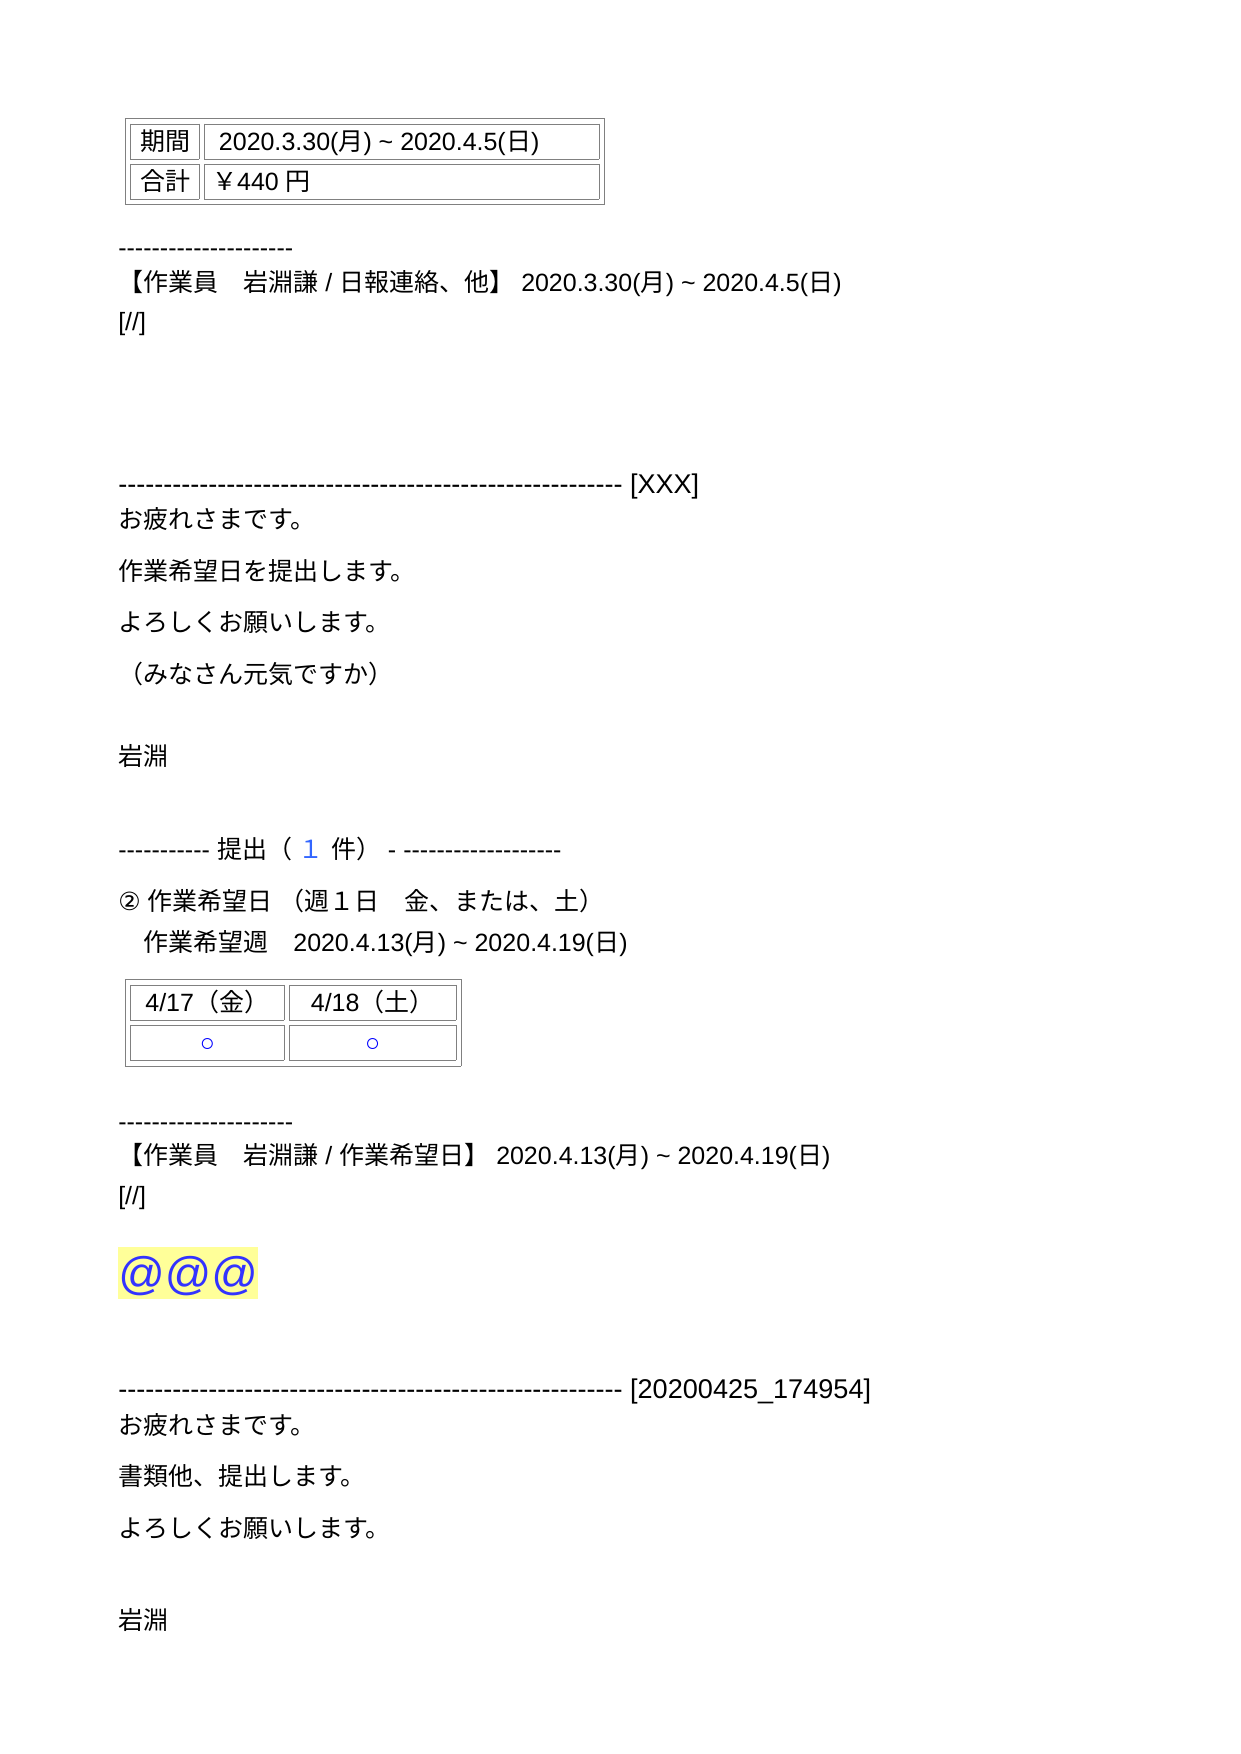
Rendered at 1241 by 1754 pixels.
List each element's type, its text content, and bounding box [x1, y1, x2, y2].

text 作業希望週 2020.4.13(月) ~ 2020.4.19(日) [118, 928, 1122, 957]
text 岩淵 [118, 1606, 1122, 1635]
table_header 2020.3.30(月) ~ 2020.4.5(日) [202, 119, 602, 158]
table_cell ￥440 円 [202, 159, 602, 199]
text ----------- 提出（ １ 件） - ------------------- [118, 835, 1122, 864]
text お疲れさまです。 [118, 1411, 1122, 1439]
table_cell ○ [128, 1020, 286, 1060]
text 【作業員 岩淵謙 / 日報連絡、他】 2020.3.30(月) ~ 2020.4.5(日) [118, 268, 1122, 296]
table_cell ○ [286, 1020, 458, 1060]
text 作業希望日を提出します。 [118, 557, 1122, 586]
text [//] [118, 1181, 1122, 1209]
table_cell 合計 [128, 159, 202, 199]
text 岩淵 [118, 742, 1122, 771]
text --------------------- [118, 233, 1122, 262]
text -------------------------------------------------------- [20200425_174954] [118, 1373, 1122, 1404]
text -------------------------------------------------------- [XXX] [118, 468, 1122, 499]
text よろしくお願いします。 [118, 608, 1122, 637]
text [//] [118, 307, 1122, 336]
text お疲れさまです。 [118, 506, 1122, 534]
table_header 4/18（土） [286, 980, 458, 1020]
text よろしくお願いします。 [118, 1514, 1122, 1542]
text --------------------- [118, 1107, 1122, 1136]
text @@@ [118, 1247, 1122, 1299]
table_header 4/17（金） [128, 980, 286, 1020]
text ② 作業希望日 （週１日 金、または、土） [118, 887, 1122, 915]
text （みなさん元気ですか） [118, 660, 1122, 689]
table_header 期間 [128, 119, 202, 158]
text 【作業員 岩淵謙 / 作業希望日】 2020.4.13(月) ~ 2020.4.19(日) [118, 1141, 1122, 1170]
text 書類他、提出します。 [118, 1462, 1122, 1491]
